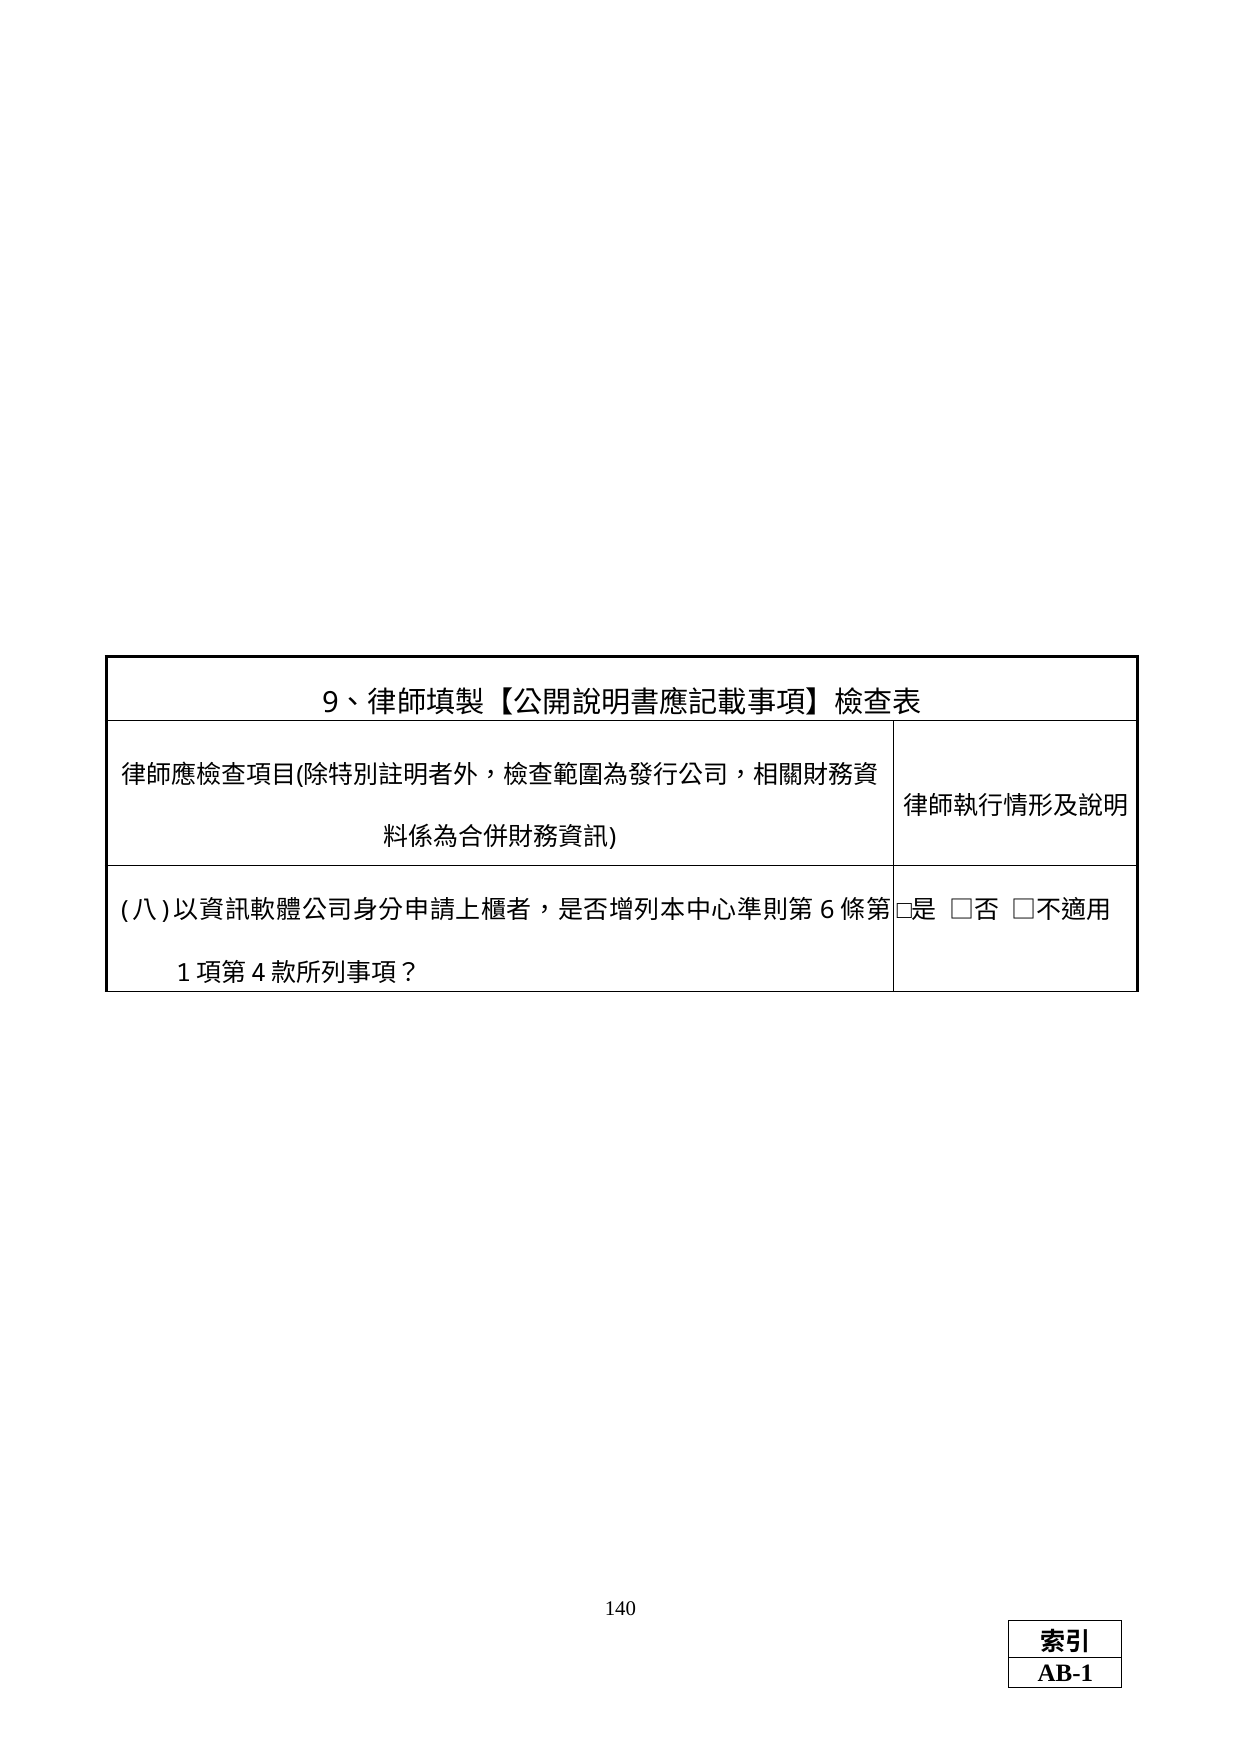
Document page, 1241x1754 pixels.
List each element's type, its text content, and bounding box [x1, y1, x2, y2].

table_header 9、律師填製【公開說明書應記載事項】檢查表 [108, 658, 1136, 720]
table_cell 律師執行情形及說明 [894, 721, 1136, 865]
table_cell □是 □否 □不適用 [894, 866, 1136, 991]
table_cell (八)以資訊軟體公司身分申請上櫃者，是否增列本中心準則第6條第1項第4款所列事項？ [108, 866, 893, 991]
table_cell 律師應檢查項目(除特別註明者外，檢查範圍為發行公司，相關財務資料係為合併財務資訊) [108, 721, 893, 865]
